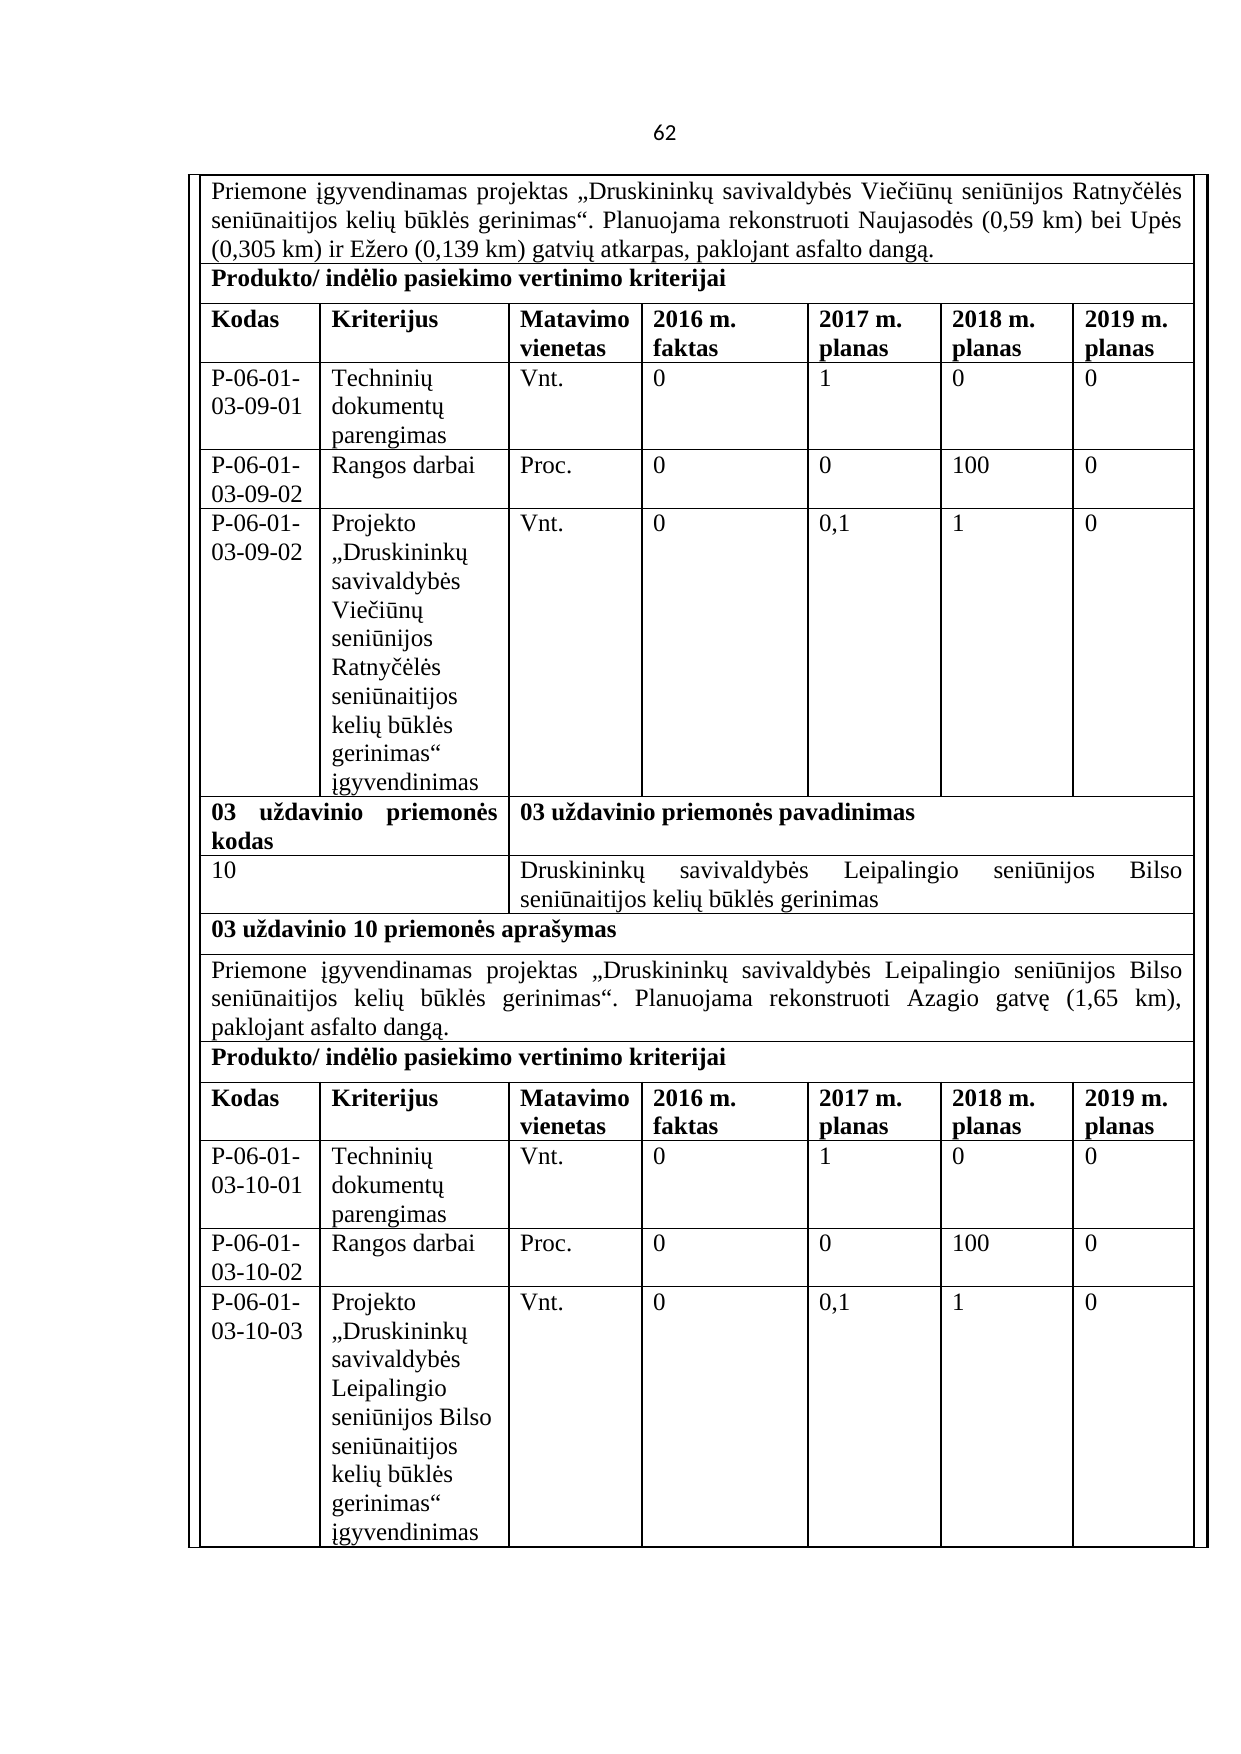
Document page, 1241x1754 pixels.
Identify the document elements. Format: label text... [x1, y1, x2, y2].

table_cell 1 [809, 1141, 940, 1227]
table_cell 0,1 [809, 509, 940, 796]
table_cell 2018 m. planas [942, 1083, 1072, 1140]
table_cell Priemone įgyvendinamas projektas „Druskininkų savivaldybės Leipalingio seniūnijos Bilso seniūnaitijos kelių būklės gerinimas“. Planuojama rekonstruoti Azagio gatvę (1,65 km), paklojant asfalto dangą. [201, 955, 1193, 1041]
table_cell 0 [643, 1229, 807, 1286]
table_cell 100 [942, 450, 1072, 507]
table_cell 0 [1074, 1141, 1193, 1227]
table_cell 1 [942, 1287, 1072, 1546]
table_cell 03 uždavinio priemonės kodas [201, 797, 508, 854]
table_cell 2018 m. planas [942, 304, 1072, 362]
table_cell 0 [1074, 450, 1193, 507]
table_cell [190, 175, 199, 1547]
table_cell 0 [1074, 1287, 1193, 1546]
table_cell 0 [643, 363, 807, 449]
table_cell Rangos darbai [321, 1229, 508, 1286]
table_cell 03 uždavinio priemonės pavadinimas [510, 797, 1193, 854]
table_cell 2016 m. faktas [643, 304, 807, 362]
table_cell 1 [809, 363, 940, 449]
table_cell P-06-01-03-10-02 [201, 1229, 319, 1286]
table_cell Projekto „Druskininkų savivaldybės Viečiūnų seniūnijos Ratnyčėlės seniūnaitijos kelių būklės gerinimas“ įgyvendinimas [321, 509, 508, 796]
table_cell Projekto „Druskininkų savivaldybės Leipalingio seniūnijos Bilso seniūnaitijos kelių būklės gerinimas“ įgyvendinimas [321, 1287, 508, 1546]
table_cell 03 uždavinio 10 priemonės aprašymas [201, 914, 1193, 954]
table_cell Vnt. [510, 363, 641, 449]
table_cell Kodas [201, 1083, 319, 1140]
table_cell 0 [643, 1287, 807, 1546]
table_cell Druskininkų savivaldybės Leipalingio seniūnijos Bilso seniūnaitijos kelių būklės gerinimas [510, 856, 1193, 913]
table_cell 2019 m. planas [1074, 1083, 1193, 1140]
table_cell Priemone įgyvendinamas projektas „Druskininkų savivaldybės Viečiūnų seniūnijos Ratnyčėlės seniūnaitijos kelių būklės gerinimas“. Planuojama rekonstruoti Naujasodės (0,59 km) bei Upės (0,305 km) ir Ežero (0,139 km) gatvių atkarpas, paklojant asfalto dangą. [201, 176, 1193, 262]
table_cell Proc. [510, 450, 641, 507]
table_cell 0 [1074, 1229, 1193, 1286]
table_cell 0 [942, 363, 1072, 449]
table_cell Kriterijus [321, 304, 508, 362]
table_cell Kodas [201, 304, 319, 362]
table_cell Produkto/ indėlio pasiekimo vertinimo kriterijai [201, 264, 1193, 303]
table_cell Kriterijus [321, 1083, 508, 1140]
table_cell P-06-01-03-09-02 [201, 450, 319, 507]
table_cell 0 [643, 450, 807, 507]
table_cell 0 [1074, 509, 1193, 796]
table_cell 10 [201, 856, 508, 913]
table_cell 2019 m. planas [1074, 304, 1193, 362]
table_cell 2017 m. planas [809, 1083, 940, 1140]
table_cell Matavimo vienetas [510, 1083, 641, 1140]
table_cell Vnt. [510, 509, 641, 796]
table_cell Vnt. [510, 1141, 641, 1227]
table_cell Matavimo vienetas [510, 304, 641, 362]
table_cell 0,1 [809, 1287, 940, 1546]
table_cell 0 [643, 509, 807, 796]
table_cell Produkto/ indėlio pasiekimo vertinimo kriterijai [201, 1042, 1193, 1082]
table_cell 1 [942, 509, 1072, 796]
table_cell 0 [643, 1141, 807, 1227]
table_cell Rangos darbai [321, 450, 508, 507]
table_cell Vnt. [510, 1287, 641, 1546]
table_cell P-06-01-03-09-02 [201, 509, 319, 796]
table_cell [1195, 175, 1206, 1547]
table_cell Techninių dokumentų parengimas [321, 363, 508, 449]
table_cell 100 [942, 1229, 1072, 1286]
table_cell Proc. [510, 1229, 641, 1286]
table_cell P-06-01-03-10-03 [201, 1287, 319, 1546]
table_cell 0 [809, 1229, 940, 1286]
table_cell 2016 m. faktas [643, 1083, 807, 1140]
table_cell 0 [1074, 363, 1193, 449]
table_cell P-06-01-03-10-01 [201, 1141, 319, 1227]
table_cell 0 [809, 450, 940, 507]
table_cell 2017 m. planas [809, 304, 940, 362]
table_cell 0 [942, 1141, 1072, 1227]
table_cell P-06-01-03-09-01 [201, 363, 319, 449]
table_cell Techninių dokumentų parengimas [321, 1141, 508, 1227]
